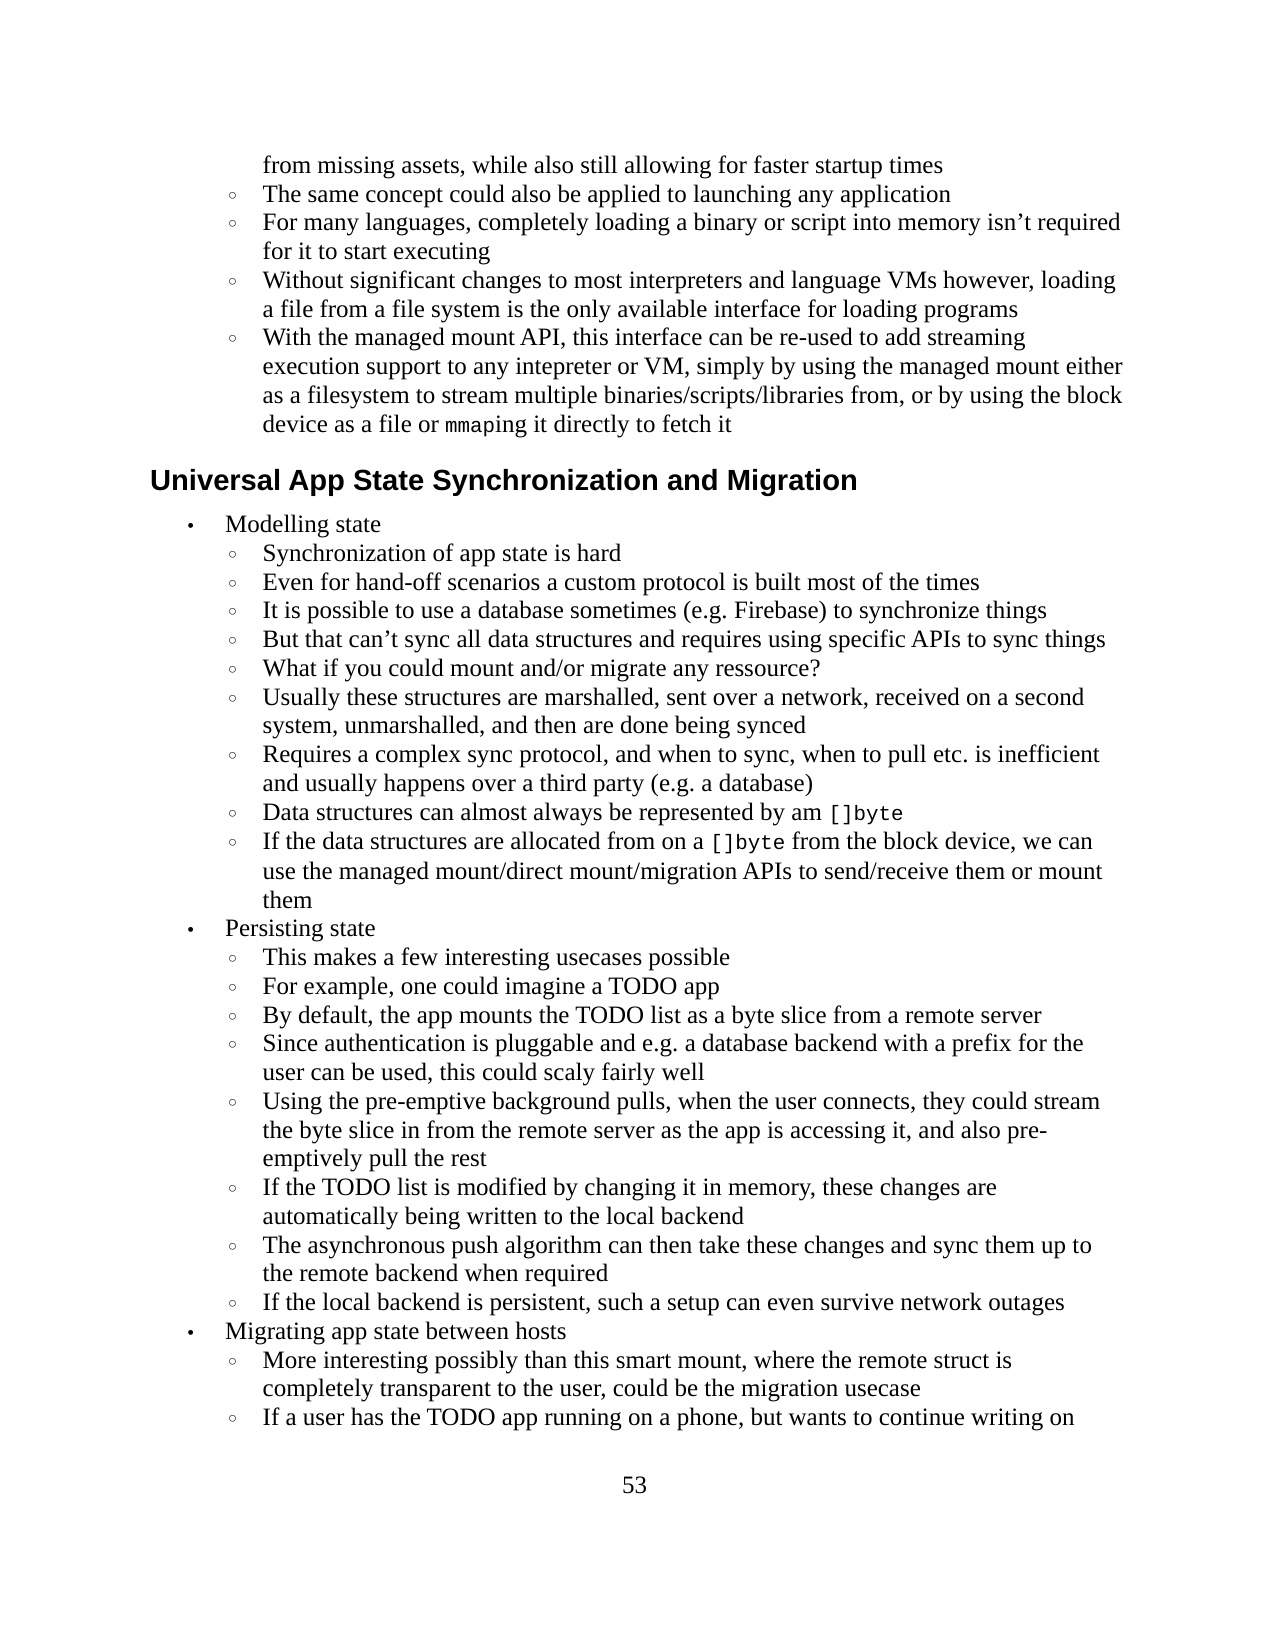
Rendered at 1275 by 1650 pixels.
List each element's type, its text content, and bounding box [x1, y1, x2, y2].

list Requires a complex sync protocol, and when to sync, when to pull etc. is inefficient and usually happens over a third party (e.g. a database) [225, 739, 1125, 797]
list If the data structures are allocated from on a []byte from the block device, we can use the managed mount/direct mount/migration APIs to send/receive them or mount them [225, 826, 1125, 913]
list Persisting state [187, 913, 1125, 942]
list Synchronization of app state is hard [225, 538, 1125, 567]
list from missing assets, while also still allowing for faster startup times [225, 150, 1125, 179]
list With the managed mount API, this interface can be re-used to add streaming execution support to any intepreter or VM, simply by using the managed mount either as a filesystem to stream multiple binaries/scripts/libraries from, or by using the block device as a file or mmaping it directly to fetch it [225, 322, 1125, 438]
subtitle Universal App State Synchronization and Migration [150, 463, 1125, 497]
list If a user has the TODO app running on a phone, but wants to continue writing on [225, 1402, 1125, 1431]
list Even for hand-off scenarios a custom protocol is built most of the times [225, 567, 1125, 596]
list Without significant changes to most interpreters and language VMs however, loading a file from a file system is the only available interface for loading programs [225, 265, 1125, 322]
list But that can’t sync all data structures and requires using specific APIs to sync things [225, 624, 1125, 653]
list The same concept could also be applied to launching any application [225, 179, 1125, 207]
list Modelling state [187, 509, 1125, 538]
list Usually these structures are marshalled, sent over a network, received on a second system, unmarshalled, and then are done being synced [225, 682, 1125, 739]
list More interesting possibly than this smart mount, where the remote struct is completely transparent to the user, could be the migration usecase [225, 1345, 1125, 1402]
list Data structures can almost always be represented by am []byte [225, 797, 1125, 826]
list If the TODO list is modified by changing it in memory, these changes are automatically being written to the local backend [225, 1172, 1125, 1230]
list For example, one could imagine a TODO app [225, 971, 1125, 1000]
list By default, the app mounts the TODO list as a byte slice from a remote server [225, 1000, 1125, 1028]
list For many languages, completely loading a binary or script into memory isn’t required for it to start executing [225, 207, 1125, 265]
list This makes a few interesting usecases possible [225, 942, 1125, 971]
list The asynchronous push algorithm can then take these changes and sync them up to the remote backend when required [225, 1230, 1125, 1287]
list If the local backend is persistent, such a setup can even survive network outages [225, 1287, 1125, 1316]
list Since authentication is pluggable and e.g. a database backend with a prefix for the user can be used, this could scaly fairly well [225, 1028, 1125, 1086]
list What if you could mount and/or migrate any ressource? [225, 653, 1125, 682]
list Using the pre-emptive background pulls, when the user connects, they could stream the byte slice in from the remote server as the app is accessing it, and also pre-emptively pull the rest [225, 1086, 1125, 1172]
list Migrating app state between hosts [187, 1316, 1125, 1345]
list It is possible to use a database sometimes (e.g. Firebase) to synchronize things [225, 596, 1125, 624]
